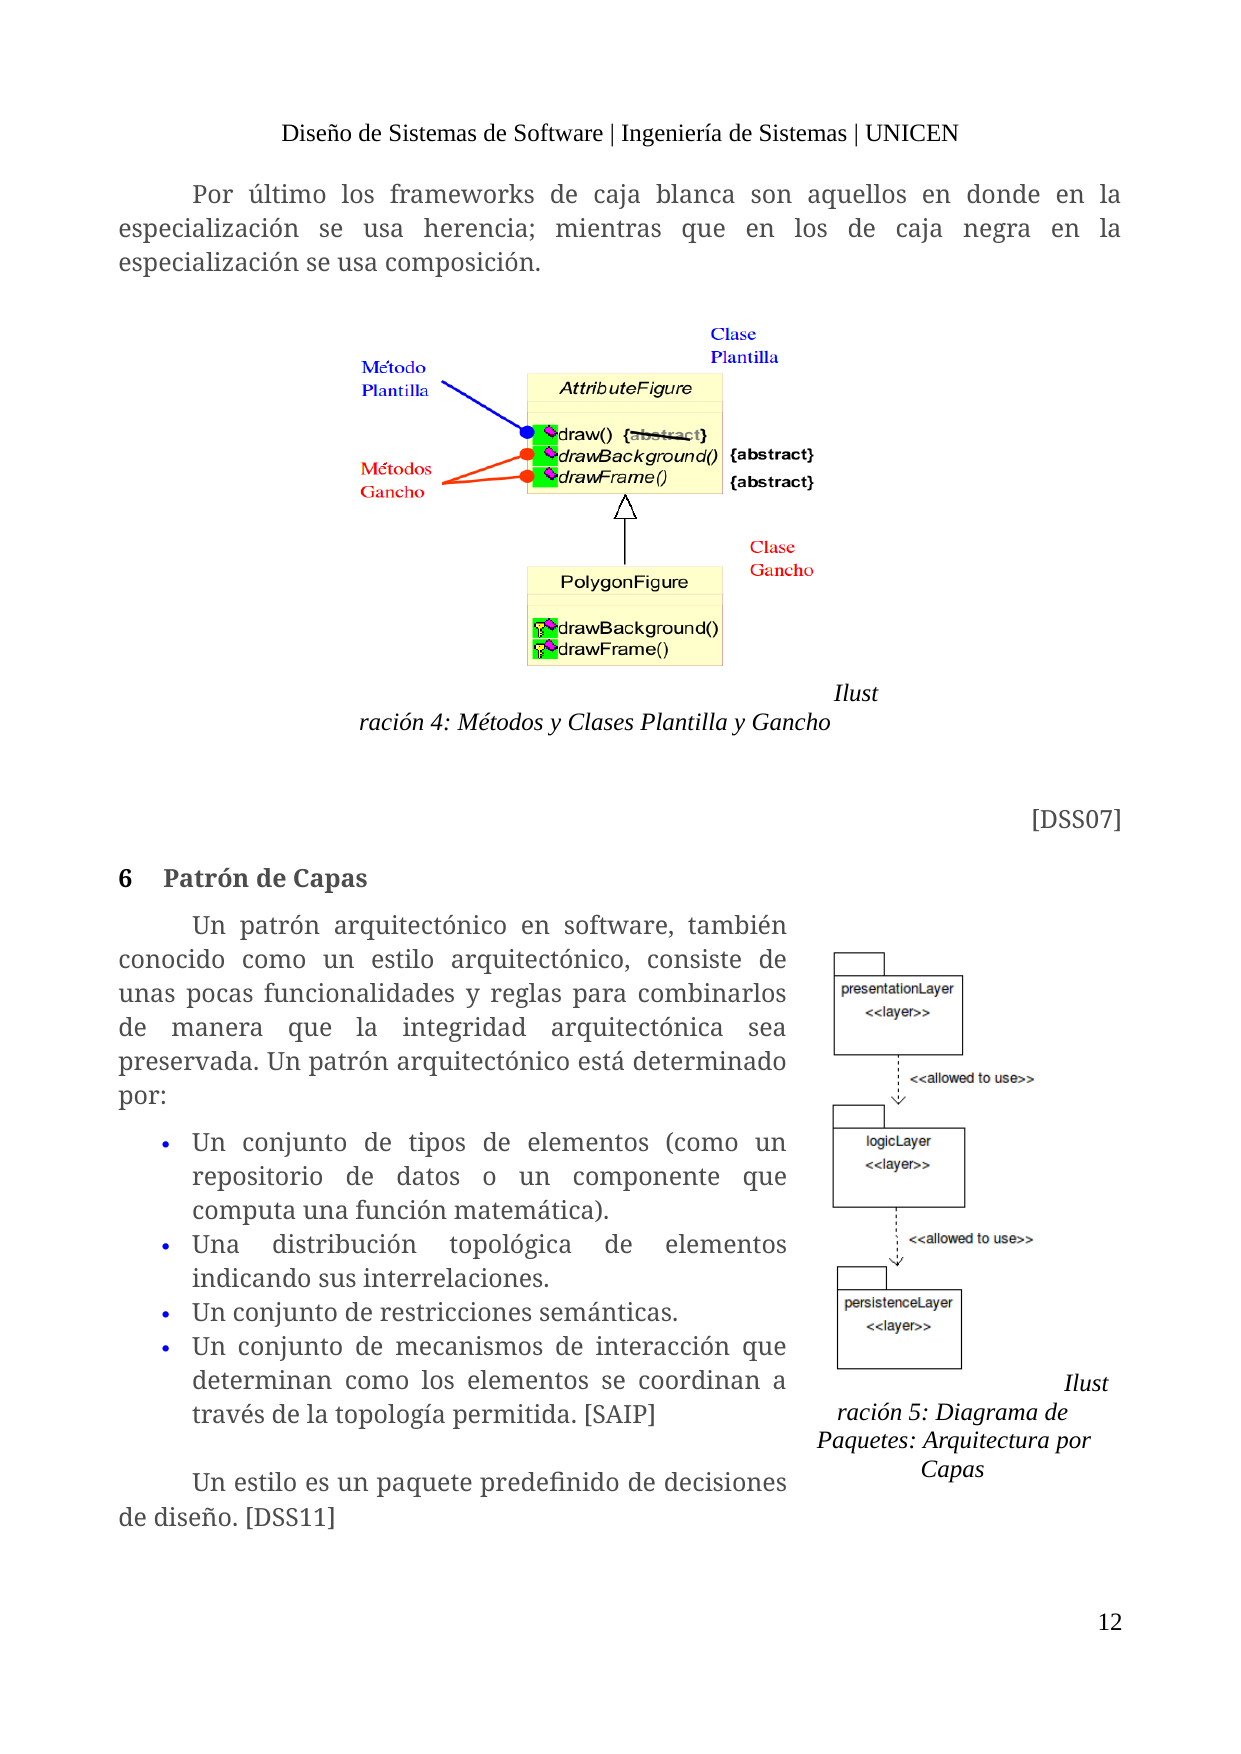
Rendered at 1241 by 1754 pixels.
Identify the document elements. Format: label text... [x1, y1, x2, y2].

list Un conjunto de restricciones semánticas. [162, 1295, 787, 1329]
list Una distribución topológica de elementos indicando sus interrelaciones. [162, 1227, 787, 1295]
picture [812, 934, 1048, 1382]
list Un conjunto de tipos de elementos (como un repositorio de datos o un componente que computa una función matemática). [162, 1124, 787, 1227]
text Por último los frameworks de caja blanca son aquellos en donde en la especialización se usa herencia; mientras que en los de caja negra en la especialización se usa composición. [118, 176, 1122, 278]
list Un conjunto de mecanismos de interacción que determinan como los elementos se coordinan a través de la topología permitida. [SAIP] [162, 1329, 787, 1431]
text [DSS07] [118, 802, 1122, 836]
subtitle Patrón de Capas [118, 861, 1122, 895]
text Un patrón arquitectónico en software, también conocido como un estilo arquitectónico, consiste de unas pocas funcionalidades y reglas para combinarlos de manera que la integridad arquitectónica sea preservada. Un patrón arquitectónico está determinado por: [118, 908, 787, 1112]
picture [327, 320, 818, 693]
text Un estilo es un paquete predefinido de decisiones de diseño. [DSS11] [118, 1465, 1122, 1533]
text Ilustración 4: Métodos y Clases Plantilla y Gancho [307, 676, 884, 736]
text Ilustración 5: Diagrama de Paquetes: Arquitectura por Capas [792, 1365, 1115, 1483]
